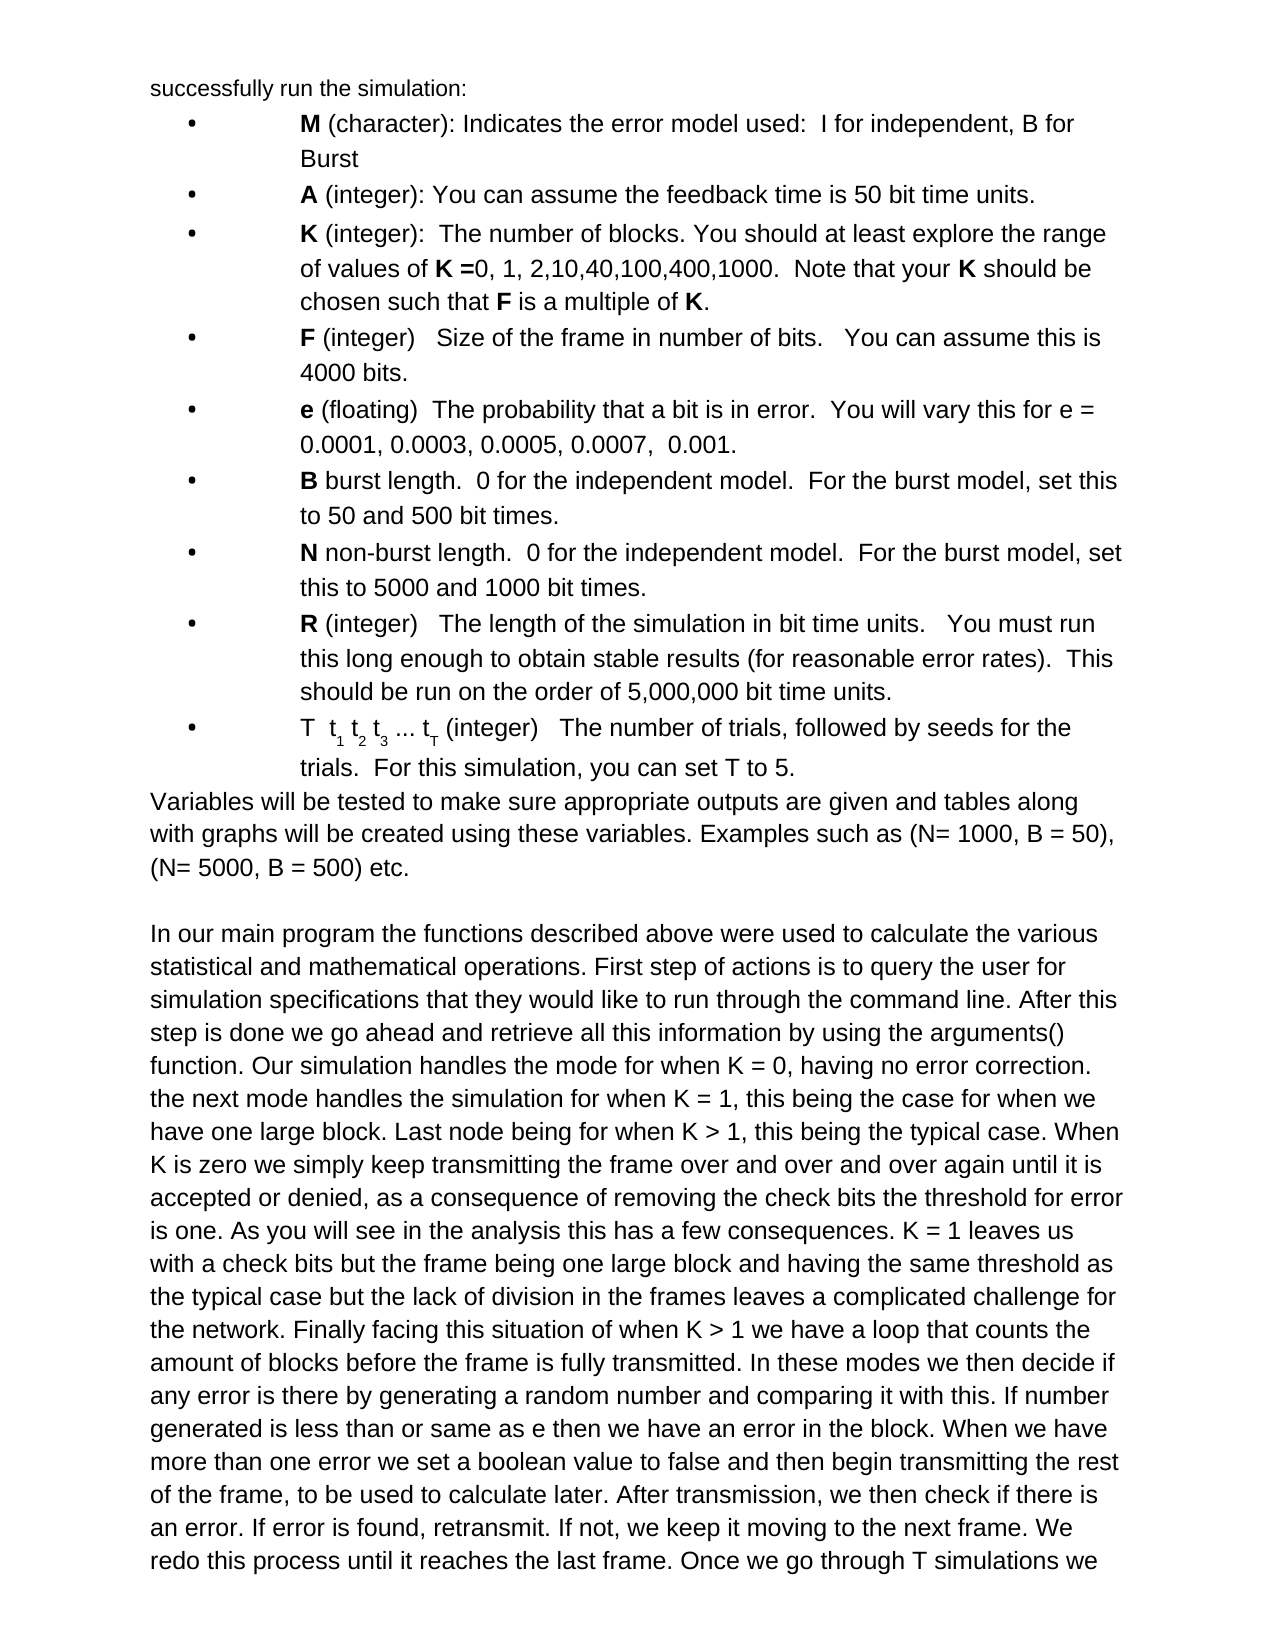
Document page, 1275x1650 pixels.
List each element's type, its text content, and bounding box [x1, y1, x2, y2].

list e (floating) The probability that a bit is in error. You will vary this for e = 0.0001, 0.0003, 0.0005, 0.0007, 0.001. [187, 391, 1125, 458]
text Variables will be tested to make sure appropriate outputs are given and tables along with graphs will be created using these variables. Examples such as (N= 1000, B = 50), (N= 5000, B = 500) etc. [150, 786, 1125, 881]
list T t1 t2 t3 ... tT (integer) The number of trials, followed by seeds for the trials. For this simulation, you can set T to 5. [187, 710, 1125, 782]
list K (integer): The number of blocks. You should at least explore the range of values of K =0, 1, 2,10,40,100,400,1000. Note that your K should be chosen such that F is a multiple of K. [187, 216, 1125, 316]
list M (character): Indicates the error model used: I for independent, B for Burst [187, 105, 1125, 172]
list A (integer): You can assume the feedback time is 50 bit time units. [187, 177, 1125, 211]
text successfully run the simulation: [150, 75, 1125, 101]
list F (integer) Size of the frame in number of bits. You can assume this is 4000 bits. [187, 320, 1125, 387]
list B burst length. 0 for the independent model. For the burst model, set this to 50 and 500 bit times. [187, 463, 1125, 530]
list R (integer) The length of the simulation in bit time units. You must run this long enough to obtain stable results (for reasonable error rates). This should be run on the order of 5,000,000 bit time units. [187, 606, 1125, 706]
text In our main program the functions described above were used to calculate the various statistical and mathematical operations. First step of actions is to query the user for simulation specifications that they would like to run through the command line. After this step is done we go ahead and retrieve all this information by using the arguments() function. Our simulation handles the mode for when K = 0, having no error correction. the next mode handles the simulation for when K = 1, this being the case for when we have one large block. Last node being for when K > 1, this being the typical case. When K is zero we simply keep transmitting the frame over and over and over again until it is accepted or denied, as a consequence of removing the check bits the threshold for error is one. As you will see in the analysis this has a few consequences. K = 1 leaves us with a check bits but the frame being one large block and having the same threshold as the typical case but the lack of division in the frames leaves a complicated challenge for the network. Finally facing this situation of when K > 1 we have a loop that counts the amount of blocks before the frame is fully transmitted. In these modes we then decide if any error is there by generating a random number and comparing it with this. If number generated is less than or same as e then we have an error in the block. When we have more than one error we set a boolean value to false and then begin transmitting the rest of the frame, to be used to calculate later. After transmission, we then check if there is an error. If error is found, retransmit. If not, we keep it moving to the next frame. We redo this process until it reaches the last frame. Once we go through T simulations we [150, 918, 1125, 1575]
list N non-burst length. 0 for the independent model. For the burst model, set this to 5000 and 1000 bit times. [187, 534, 1125, 601]
